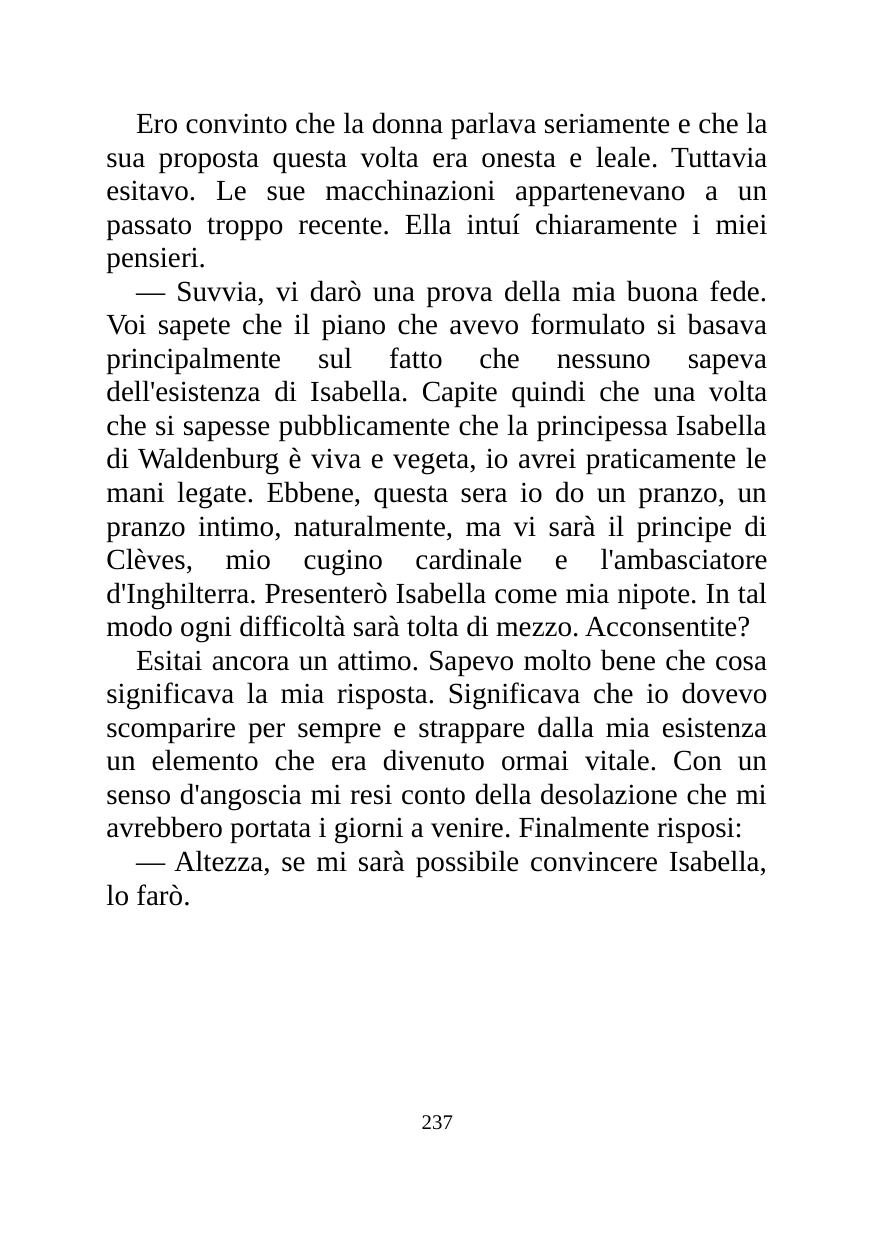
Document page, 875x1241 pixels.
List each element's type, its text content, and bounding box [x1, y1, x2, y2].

text Ero convinto che la donna parlava seriamente e che la sua proposta questa volta era onesta e leale. Tuttavia esitavo. Le sue macchinazioni appartenevano a un passato troppo recente. Ella intuí chiaramente i miei pensieri. [106, 106, 768, 274]
text Esitai ancora un attimo. Sapevo molto bene che cosa significava la mia risposta. Significava che io dovevo scomparire per sempre e strappare dalla mia esistenza un elemento che era divenuto ormai vitale. Con un senso d'angoscia mi resi conto della desolazione che mi avrebbero portata i giorni a venire. Finalmente risposi: [106, 643, 768, 844]
text — Suvvia, vi darò una prova della mia buona fede. Voi sapete che il piano che avevo formulato si basava principalmente sul fatto che nessuno sapeva dell'esistenza di Isabella. Capite quindi che una volta che si sapesse pubblicamente che la principessa Isabella di Waldenburg è viva e vegeta, io avrei praticamente le mani legate. Ebbene, questa sera io do un pranzo, un pranzo intimo, naturalmente, ma vi sarà il principe di Clèves, mio cugino cardinale e l'ambasciatore d'Inghilterra. Presenterò Isabella come mia nipote. In tal modo ogni difficoltà sarà tolta di mezzo. Acconsentite? [106, 274, 768, 643]
text — Altezza, se mi sarà possibile convincere Isabella, lo farò. [106, 844, 768, 911]
